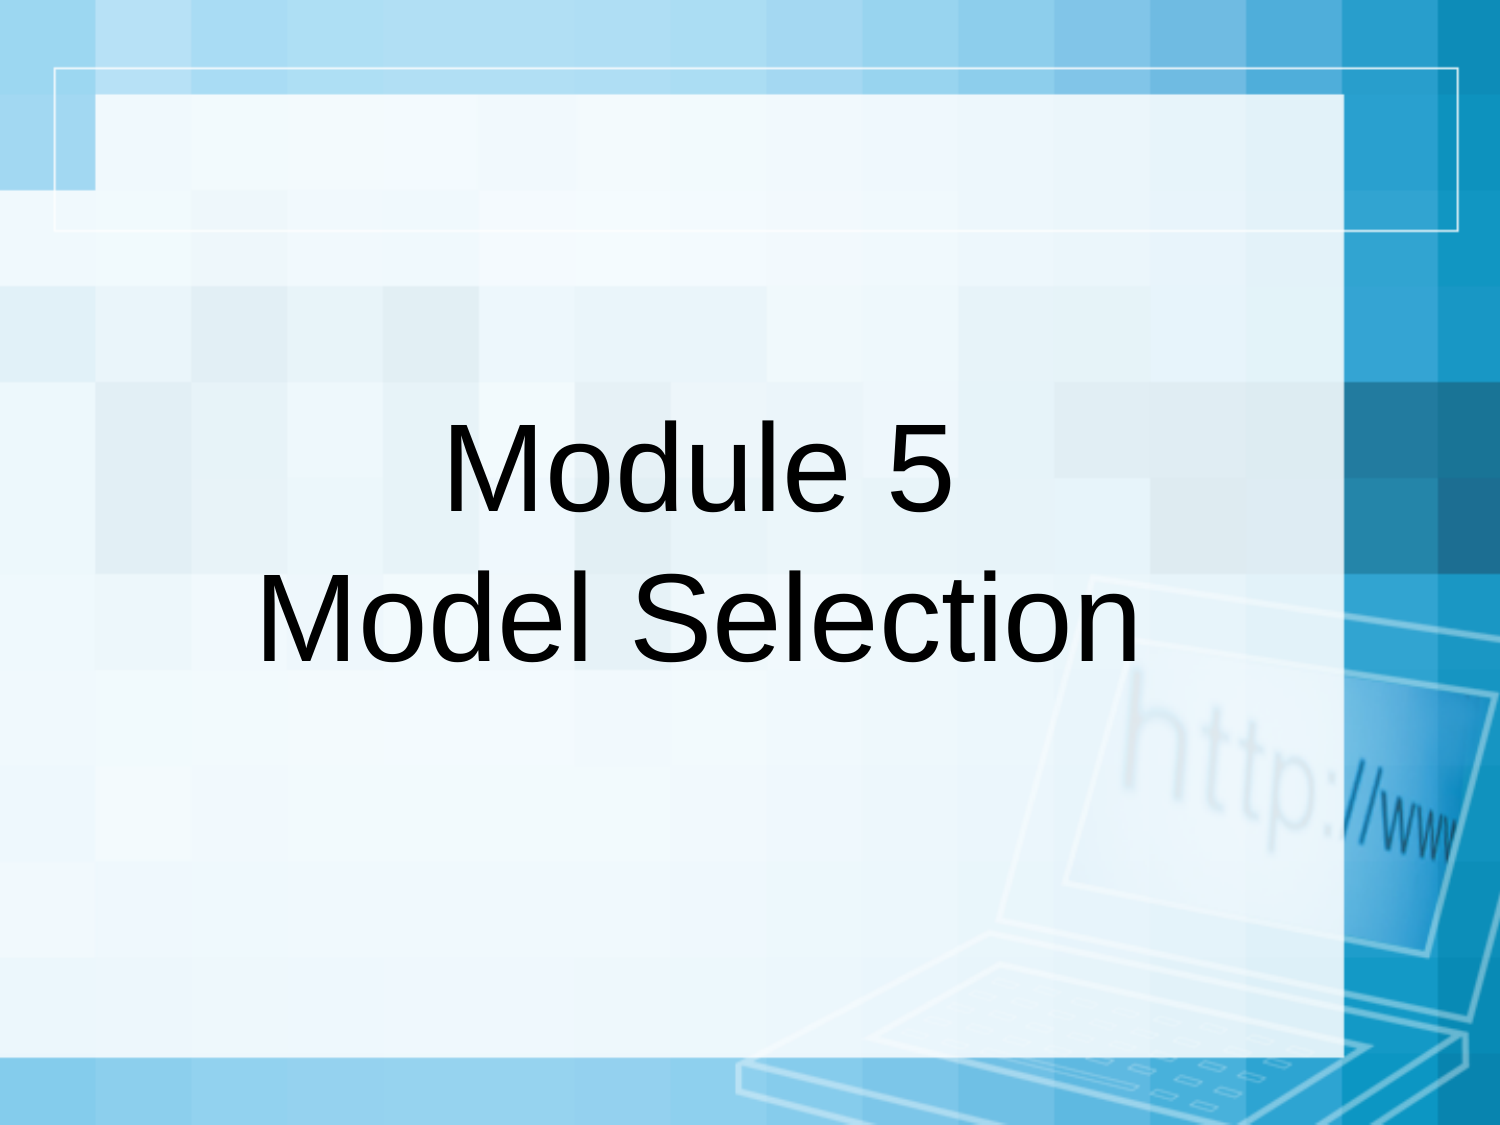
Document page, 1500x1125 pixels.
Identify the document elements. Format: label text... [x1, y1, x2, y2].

picture [0, 0, 1500, 1125]
list Module 5 Model Selection [0, 371, 1398, 922]
